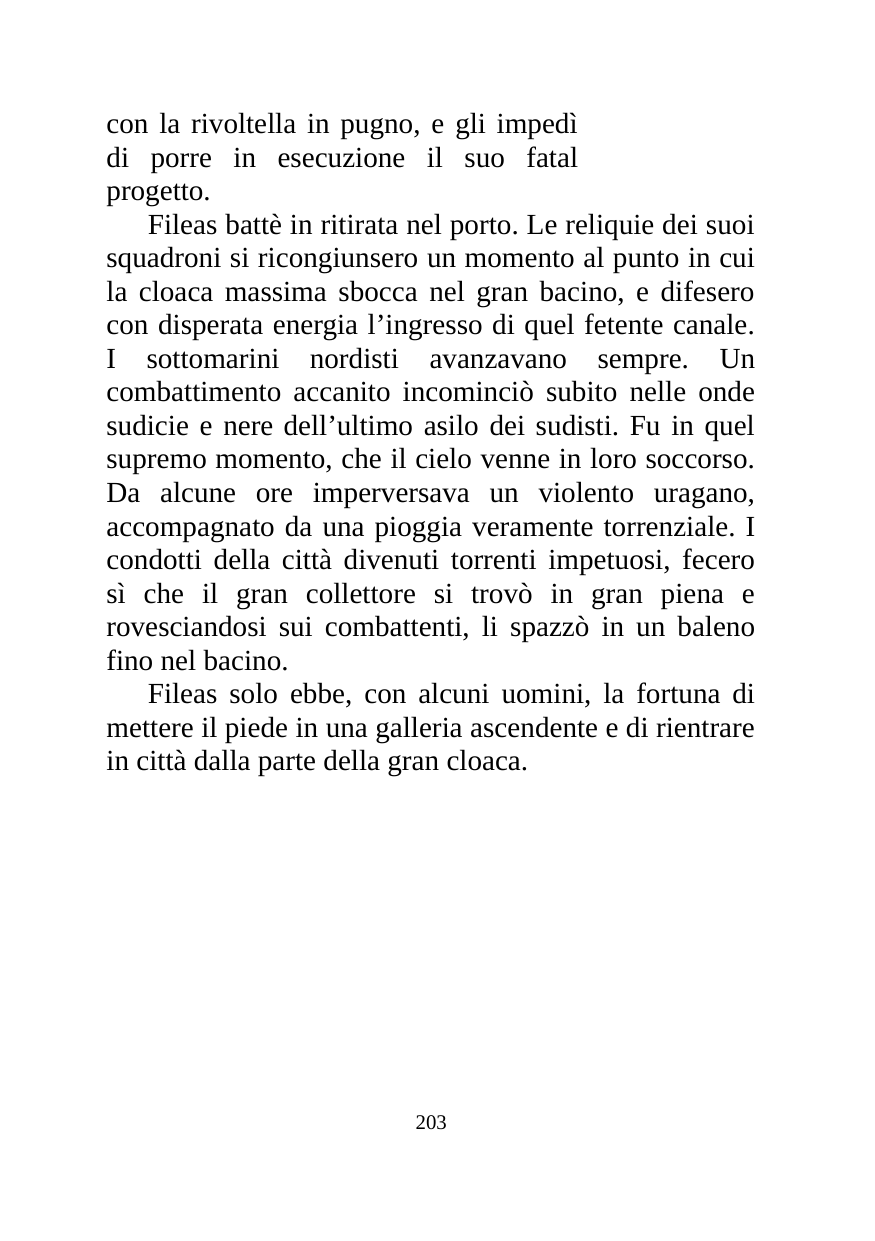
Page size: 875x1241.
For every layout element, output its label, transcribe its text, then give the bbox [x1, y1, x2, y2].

text Fileas battè in ritirata nel porto. Le reliquie dei suoi squadroni si ricongiunsero un momento al punto in cui la cloaca massima sbocca nel gran bacino, e difesero con disperata energia l’ingresso di quel fetente canale. I sottomarini nordisti avanzavano sempre. Un combattimento accanito incominciò subito nelle onde sudicie e nere dell’ultimo asilo dei sudisti. Fu in quel supremo momento, che il cielo venne in loro soccorso. Da alcune ore imperversava un violento uragano, accompagnato da una pioggia veramente torrenziale. I condotti della città divenuti torrenti impetuosi, fecero sì che il gran collettore si trovò in gran piena e rovesciandosi sui combattenti, li spazzò in un baleno fino nel bacino. [106, 207, 756, 676]
text Fileas solo ebbe, con alcuni uomini, la fortuna di mettere il piede in una galleria ascendente e di rientrare in città dalla parte della gran cloaca. [106, 676, 756, 777]
text con la rivoltella in pugno, e gli impedì di porre in esecuzione il suo fatal progetto. [106, 106, 578, 207]
